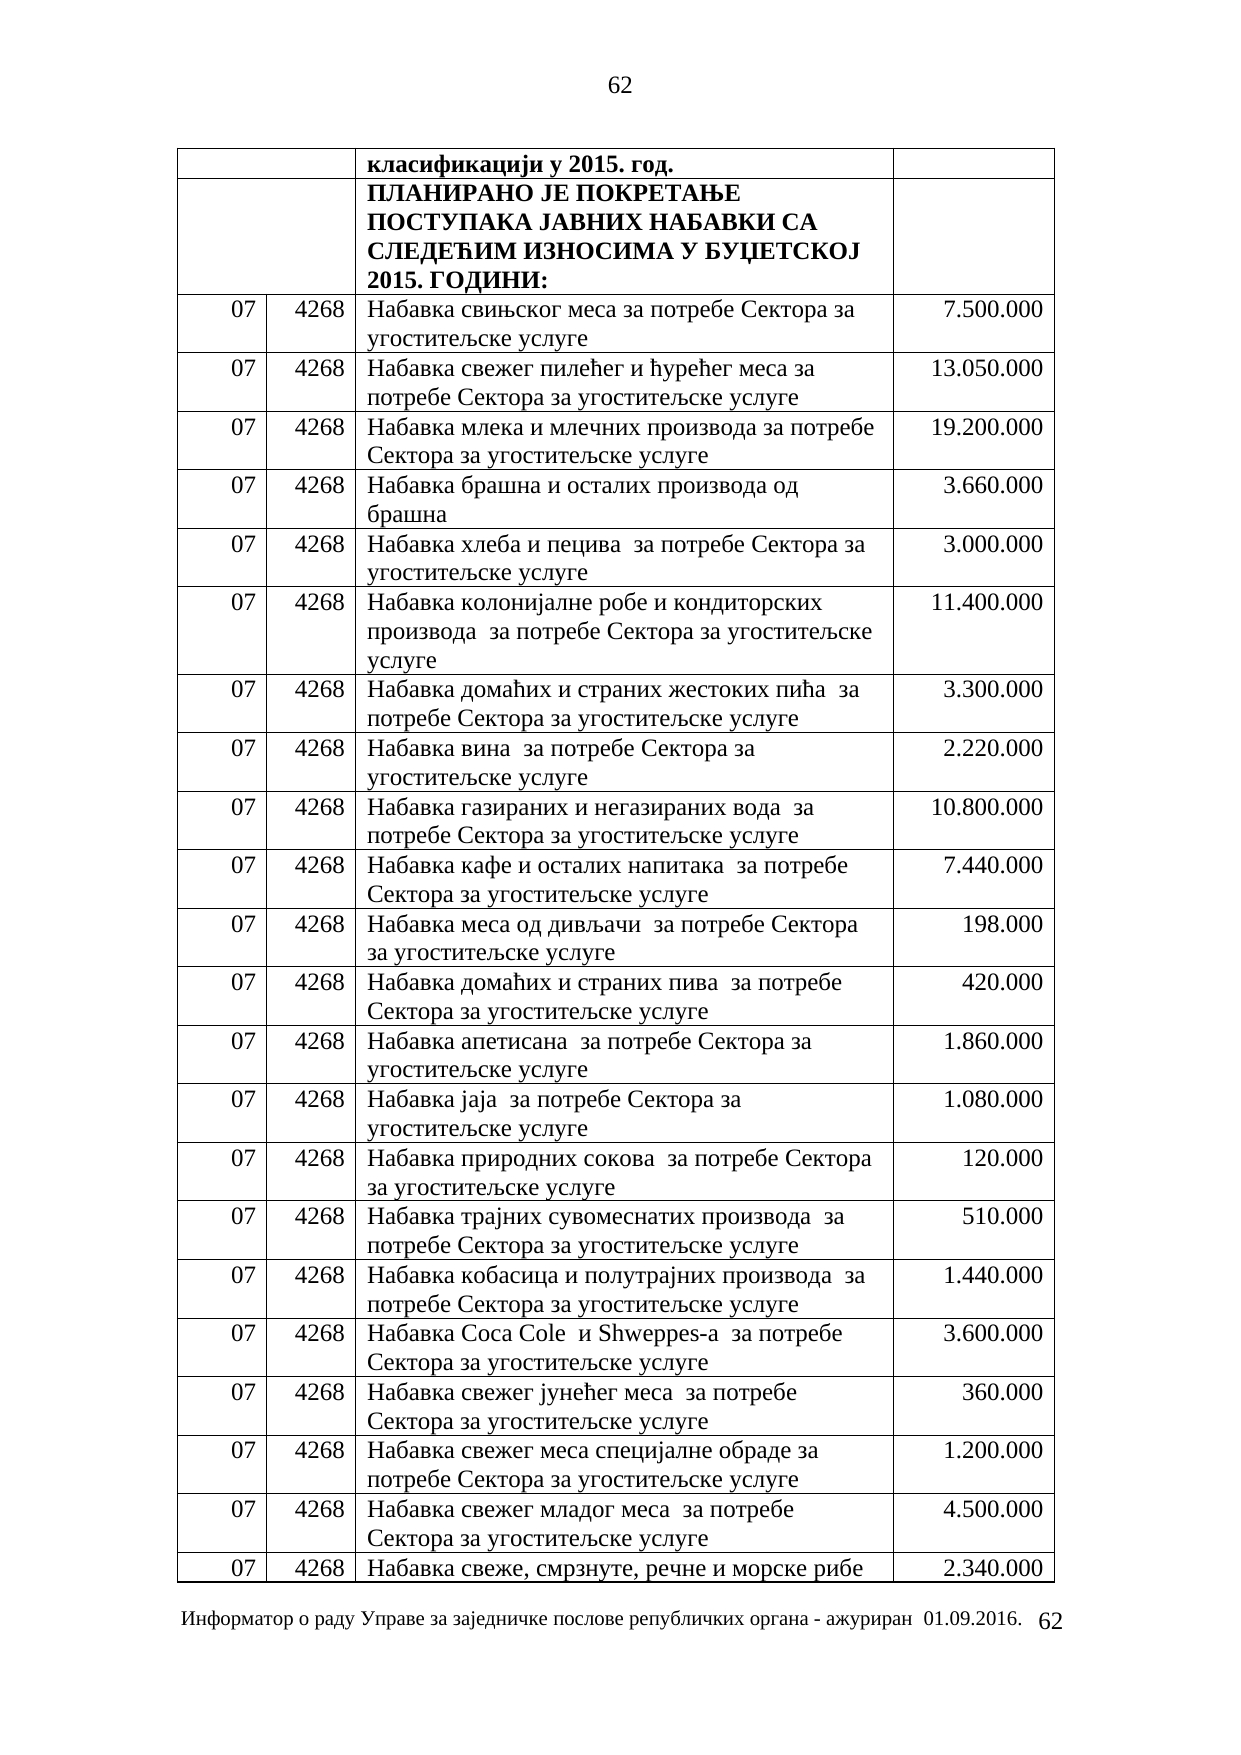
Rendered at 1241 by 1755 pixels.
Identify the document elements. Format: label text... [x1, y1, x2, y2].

table_cell Набавка хлеба и пецива за потребе Сектора за угоститељске услуге [356, 529, 893, 586]
table_cell 4268 [267, 1494, 355, 1552]
table_cell Набавка Coca Cole и Shweppes-a за потребе Сектора за угоститељске услуге [356, 1319, 893, 1376]
table_cell 4.500.000 [894, 1494, 1054, 1552]
table_cell 10.800.000 [894, 792, 1054, 849]
table_cell 07 [178, 850, 266, 908]
table_cell [894, 179, 1054, 293]
table_cell 13.050.000 [894, 353, 1054, 411]
table_cell 07 [178, 792, 266, 849]
table_cell класификацији у 2015. год. [356, 149, 893, 177]
table_cell 07 [178, 1494, 266, 1552]
table_cell Набавка апетисана за потребе Сектора за угоститељске услуге [356, 1026, 893, 1083]
table_cell 07 [178, 587, 266, 673]
table_cell 07 [178, 1201, 266, 1259]
table_cell 11.400.000 [894, 587, 1054, 673]
table_cell 4268 [267, 967, 355, 1025]
table_cell 3.600.000 [894, 1319, 1054, 1376]
table_cell 19.200.000 [894, 412, 1054, 469]
table_cell 07 [178, 1143, 266, 1200]
table_cell 120.000 [894, 1143, 1054, 1200]
table_cell Набавка природних сокова за потребе Сектора за угоститељске услуге [356, 1143, 893, 1200]
table_cell 1.080.000 [894, 1084, 1054, 1142]
table_cell 4268 [267, 909, 355, 966]
table_cell Набавка брашна и осталих производа од брашна [356, 470, 893, 528]
table_cell 4268 [267, 470, 355, 528]
table_cell 4268 [267, 412, 355, 469]
table_cell Набавка свежег јунећег меса за потребе Сектора за угоститељске услуге [356, 1377, 893, 1434]
table_cell 1.860.000 [894, 1026, 1054, 1083]
table_cell 3.300.000 [894, 675, 1054, 732]
table_cell Набавка газираних и негазираних вода за потребе Сектора за угоститељске услуге [356, 792, 893, 849]
table_cell 4268 [267, 1026, 355, 1083]
table_cell 4268 [267, 1084, 355, 1142]
table_cell 1.200.000 [894, 1436, 1054, 1493]
table_cell Набавка млека и млечних производа за потребе Сектора за угоститељске услуге [356, 412, 893, 469]
table_cell 3.000.000 [894, 529, 1054, 586]
table_cell 4268 [267, 529, 355, 586]
table_cell 360.000 [894, 1377, 1054, 1434]
table_cell 4268 [267, 792, 355, 849]
table_cell [894, 149, 1054, 177]
table_cell 3.660.000 [894, 470, 1054, 528]
table_cell 4268 [267, 295, 355, 352]
table_cell 4268 [267, 1143, 355, 1200]
table_cell 4268 [267, 675, 355, 732]
table_cell 07 [178, 909, 266, 966]
table_cell [178, 149, 355, 177]
table_cell 4268 [267, 733, 355, 791]
table_cell 07 [178, 1260, 266, 1317]
table_cell 07 [178, 1026, 266, 1083]
table_cell Набавка трајних сувомеснатих производа за потребе Сектора за угоститељске услуге [356, 1201, 893, 1259]
table_cell 07 [178, 529, 266, 586]
table_cell Набавка вина за потребе Сектора за угоститељске услуге [356, 733, 893, 791]
table_cell 07 [178, 1553, 266, 1581]
table_cell ПЛАНИРАНО ЈЕ ПОКРЕТАЊЕ ПОСТУПАКА ЈАВНИХ НАБАВКИ СА СЛЕДЕЋИМ ИЗНОСИМА У БУЏЕТСКОЈ 2015. ГОДИНИ: [356, 179, 893, 293]
table_cell Набавка кобасица и полутрајних производа за потребе Сектора за угоститељске услуге [356, 1260, 893, 1317]
table_cell 07 [178, 967, 266, 1025]
table_cell 1.440.000 [894, 1260, 1054, 1317]
table_cell [178, 179, 355, 293]
table_cell Набавка свеже, смрзнуте, речне и морске рибе [356, 1553, 893, 1581]
table_cell Набавка колонијалне робе и кондиторских производа за потребе Сектора за угоститељске услуге [356, 587, 893, 673]
table_cell 07 [178, 353, 266, 411]
table_cell 420.000 [894, 967, 1054, 1025]
table_cell 7.440.000 [894, 850, 1054, 908]
table_cell 4268 [267, 587, 355, 673]
table_cell 07 [178, 412, 266, 469]
table_cell 07 [178, 675, 266, 732]
table_cell 07 [178, 295, 266, 352]
table_cell Набавка свежег пилећег и ћурећег меса за потребе Сектора за угоститељске услуге [356, 353, 893, 411]
table_cell 7.500.000 [894, 295, 1054, 352]
table_cell Набавка свежег младог меса за потребе Сектора за угоститељске услуге [356, 1494, 893, 1552]
table_cell 07 [178, 470, 266, 528]
table_cell Набавка домаћих и страних пива за потребе Сектора за угоститељске услуге [356, 967, 893, 1025]
table_cell Набавка меса од дивљачи за потребе Сектора за угоститељске услуге [356, 909, 893, 966]
table_cell 4268 [267, 1260, 355, 1317]
table_cell 510.000 [894, 1201, 1054, 1259]
table_cell 07 [178, 733, 266, 791]
table_cell 4268 [267, 1201, 355, 1259]
table_cell Набавка домаћих и страних жестоких пића за потребе Сектора за угоститељске услуге [356, 675, 893, 732]
table_cell 07 [178, 1084, 266, 1142]
table_cell 4268 [267, 1377, 355, 1434]
table_cell 4268 [267, 1436, 355, 1493]
table_cell 198.000 [894, 909, 1054, 966]
table_cell 07 [178, 1436, 266, 1493]
table_cell 4268 [267, 850, 355, 908]
table_cell 07 [178, 1377, 266, 1434]
table_cell Набавка кафе и осталих напитака за потребе Сектора за угоститељске услуге [356, 850, 893, 908]
table_cell 4268 [267, 1319, 355, 1376]
table_cell Набавка свежег меса специјалне обраде за потребе Сектора за угоститељске услуге [356, 1436, 893, 1493]
table_cell Набавка јаја за потребе Сектора за угоститељске услуге [356, 1084, 893, 1142]
table_cell 07 [178, 1319, 266, 1376]
table_cell 4268 [267, 1553, 355, 1581]
table_cell Набавка свињског меса за потребе Сектора за угоститељске услуге [356, 295, 893, 352]
table_cell 4268 [267, 353, 355, 411]
table_cell 2.220.000 [894, 733, 1054, 791]
table_cell 2.340.000 [894, 1553, 1054, 1581]
